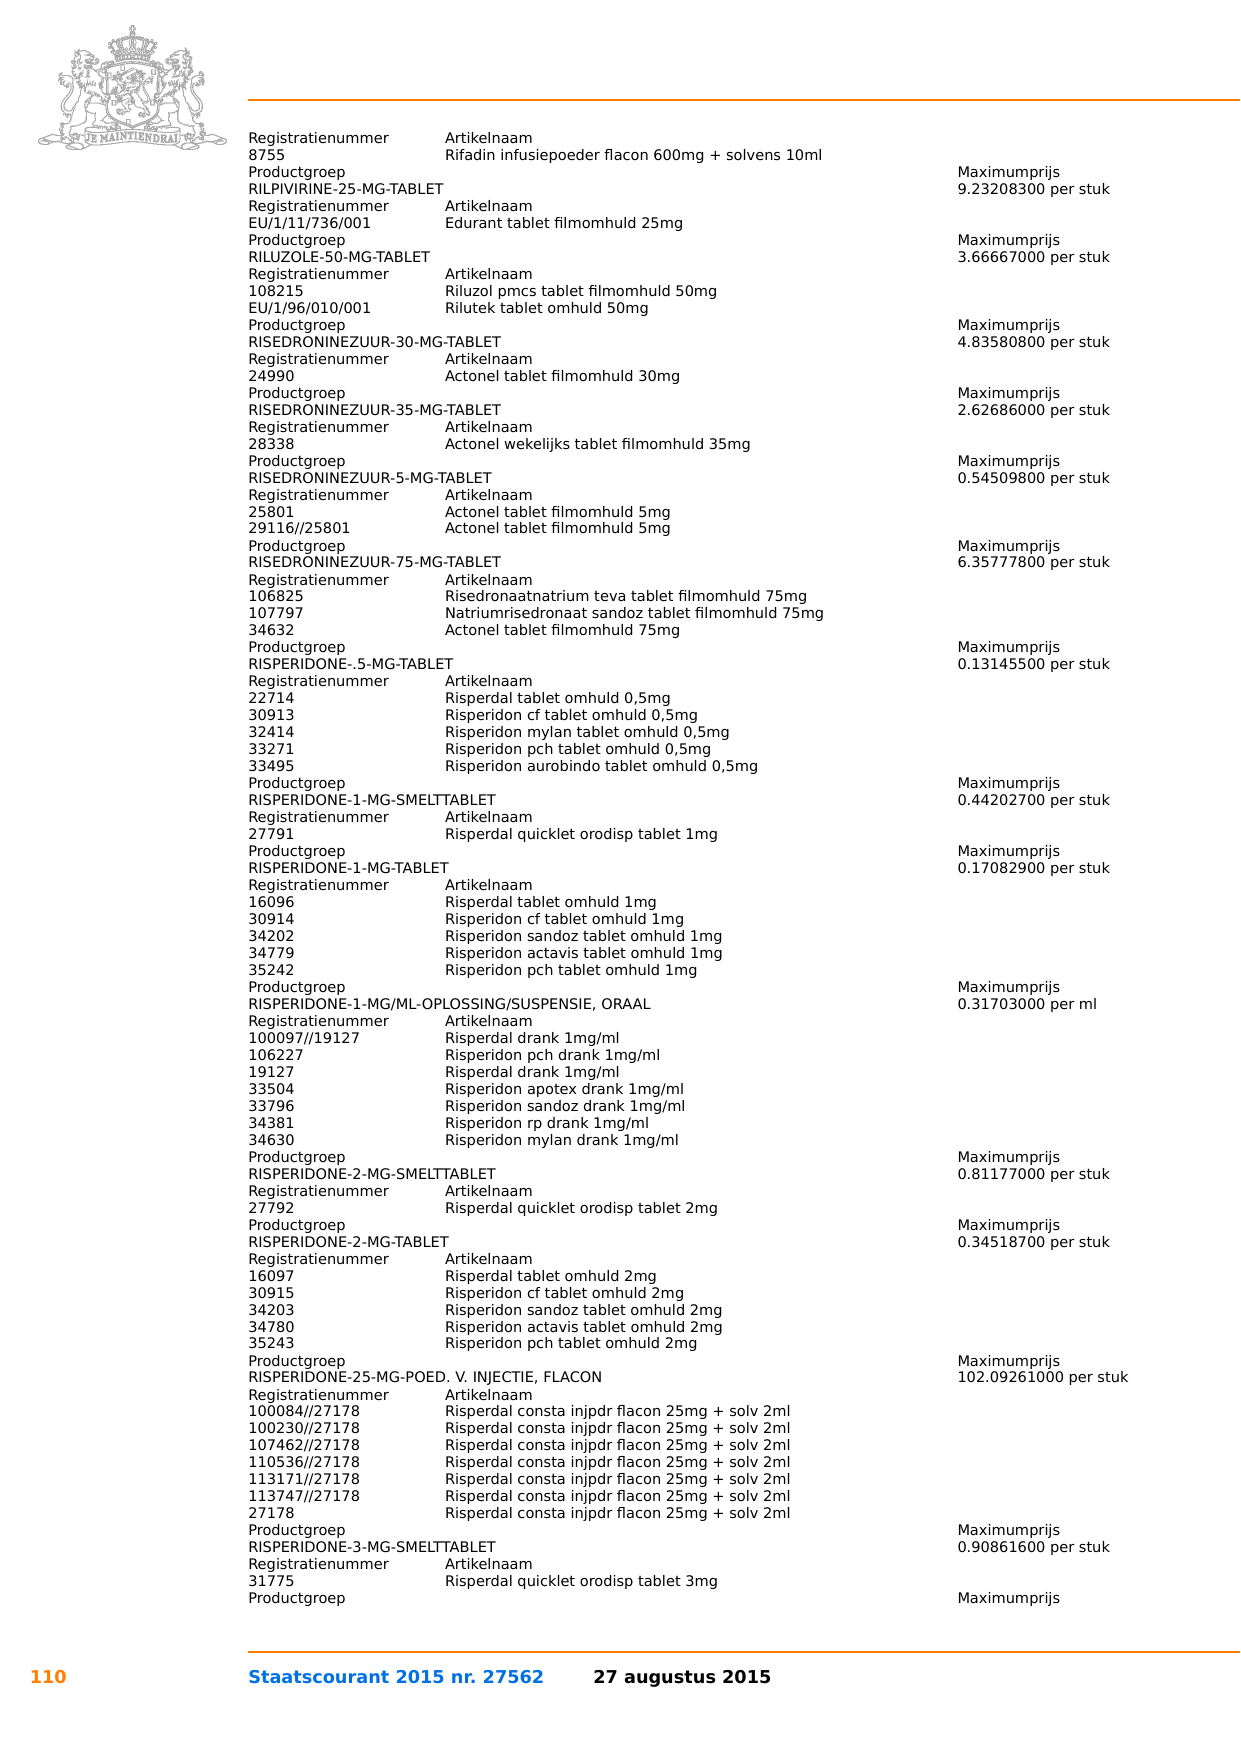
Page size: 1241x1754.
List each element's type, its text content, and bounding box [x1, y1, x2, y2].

table_cell 34203 [248, 1301, 439, 1318]
table_cell [439, 453, 951, 469]
table_cell [951, 1115, 1163, 1132]
table_cell Maximumprijs [951, 317, 1163, 334]
table_cell [951, 1301, 1163, 1318]
table_cell Artikelnaam [439, 266, 951, 283]
table_cell Actonel tablet filmomhuld 30mg [439, 368, 951, 384]
table_cell 33271 [248, 741, 439, 758]
table_cell 35243 [248, 1335, 439, 1352]
table_cell Productgroep [248, 1149, 439, 1166]
table_cell Maximumprijs [951, 1522, 1163, 1539]
table_cell [439, 232, 951, 249]
table_cell [951, 1030, 1163, 1047]
table_cell Risperdal quicklet orodisp tablet 3mg [439, 1573, 951, 1590]
table_cell 0.54509800 per stuk [951, 470, 1163, 486]
table_cell [439, 1590, 951, 1607]
table_cell [951, 130, 1163, 147]
table_cell Artikelnaam [439, 877, 951, 894]
table_cell Productgroep [248, 639, 439, 656]
table_cell Risperidon aurobindo tablet omhuld 0,5mg [439, 758, 951, 775]
table_cell RISPERIDONE-1-MG-SMELTTABLET [248, 792, 951, 809]
table_cell [439, 775, 951, 792]
table_cell Registratienummer [248, 1556, 439, 1573]
table_cell [951, 826, 1163, 843]
table_cell 3.66667000 per stuk [951, 249, 1163, 266]
table_cell RISPERIDONE-1-MG/ML-OPLOSSING/SUSPENSIE, ORAAL [248, 996, 951, 1013]
table_cell 16097 [248, 1268, 439, 1284]
table_cell [439, 1217, 951, 1233]
table_cell Productgroep [248, 1522, 439, 1539]
table_cell Artikelnaam [439, 1386, 951, 1403]
table_cell Artikelnaam [439, 198, 951, 215]
table_cell 16096 [248, 894, 439, 911]
table_cell [951, 911, 1163, 928]
table_cell 0.90861600 per stuk [951, 1539, 1163, 1556]
table_cell Risedronaatnatrium teva tablet filmomhuld 75mg [439, 588, 951, 605]
table_cell 6.35777800 per stuk [951, 554, 1163, 571]
table_cell Risperidon actavis tablet omhuld 1mg [439, 945, 951, 962]
table_cell 0.31703000 per ml [951, 996, 1163, 1013]
table_cell RISPERIDONE-1-MG-TABLET [248, 860, 951, 877]
table_cell [439, 1522, 951, 1539]
table_cell 4.83580800 per stuk [951, 334, 1163, 351]
table_cell Maximumprijs [951, 1590, 1163, 1607]
table_cell Risperdal drank 1mg/ml [439, 1030, 951, 1047]
table_cell Maximumprijs [951, 1353, 1163, 1369]
table_cell 30914 [248, 911, 439, 928]
table_cell Risperidon pch tablet omhuld 2mg [439, 1335, 951, 1352]
table_cell Productgroep [248, 453, 439, 469]
table_cell Artikelnaam [439, 673, 951, 690]
table_cell Maximumprijs [951, 385, 1163, 402]
table_cell 0.34518700 per stuk [951, 1234, 1163, 1251]
table_cell [951, 741, 1163, 758]
table_cell Risperidon mylan tablet omhuld 0,5mg [439, 724, 951, 741]
table_cell Productgroep [248, 1590, 439, 1607]
table_cell Risperidon actavis tablet omhuld 2mg [439, 1319, 951, 1335]
table_cell 107462//27178 [248, 1437, 439, 1454]
table_cell Risperidon pch tablet omhuld 1mg [439, 962, 951, 979]
table_cell 113171//27178 [248, 1471, 439, 1488]
table_cell [951, 1488, 1163, 1505]
table_cell Actonel tablet filmomhuld 75mg [439, 622, 951, 639]
table_cell 100230//27178 [248, 1420, 439, 1437]
table_cell [951, 1437, 1163, 1454]
table_cell Risperidon pch tablet omhuld 0,5mg [439, 741, 951, 758]
table_cell Risperidon cf tablet omhuld 1mg [439, 911, 951, 928]
table_cell Actonel tablet filmomhuld 5mg [439, 504, 951, 520]
table_cell Artikelnaam [439, 1251, 951, 1267]
table_cell 107797 [248, 605, 439, 622]
table_cell Risperdal tablet omhuld 1mg [439, 894, 951, 911]
table_cell Registratienummer [248, 809, 439, 826]
table_cell Risperidon sandoz tablet omhuld 2mg [439, 1301, 951, 1318]
table_cell [951, 1081, 1163, 1098]
table_cell [951, 1471, 1163, 1488]
table_cell RILPIVIRINE-25-MG-TABLET [248, 181, 951, 198]
table_cell Maximumprijs [951, 843, 1163, 860]
table_cell [951, 571, 1163, 588]
table_cell Risperidon apotex drank 1mg/ml [439, 1081, 951, 1098]
table_cell Registratienummer [248, 673, 439, 690]
table_cell Productgroep [248, 979, 439, 996]
table_cell [951, 1454, 1163, 1471]
table_cell Risperdal consta injpdr flacon 25mg + solv 2ml [439, 1454, 951, 1471]
table_cell 34630 [248, 1132, 439, 1149]
table_cell Artikelnaam [439, 486, 951, 503]
table_cell [951, 1183, 1163, 1199]
table_cell [951, 1386, 1163, 1403]
table_cell [951, 1268, 1163, 1284]
table_cell [951, 945, 1163, 962]
table_cell 25801 [248, 504, 439, 520]
table_cell Registratienummer [248, 266, 439, 283]
table_cell 34780 [248, 1319, 439, 1335]
table_cell Registratienummer [248, 198, 439, 215]
table_cell 19127 [248, 1064, 439, 1081]
table_cell Productgroep [248, 385, 439, 402]
table_cell EU/1/11/736/001 [248, 215, 439, 232]
table_cell Artikelnaam [439, 1556, 951, 1573]
table_cell [951, 351, 1163, 368]
table_cell Artikelnaam [439, 1183, 951, 1199]
table_cell [951, 877, 1163, 894]
table_cell 27178 [248, 1505, 439, 1522]
table_cell Productgroep [248, 843, 439, 860]
table_cell 106825 [248, 588, 439, 605]
table_cell 0.81177000 per stuk [951, 1166, 1163, 1183]
table_cell Risperdal consta injpdr flacon 25mg + solv 2ml [439, 1437, 951, 1454]
table_cell [951, 486, 1163, 503]
table_cell [951, 622, 1163, 639]
table_cell [439, 639, 951, 656]
table_cell Artikelnaam [439, 419, 951, 436]
table_cell [951, 283, 1163, 300]
table_cell Registratienummer [248, 419, 439, 436]
table_cell Risperdal consta injpdr flacon 25mg + solv 2ml [439, 1420, 951, 1437]
table_cell [951, 690, 1163, 707]
table_cell Risperdal consta injpdr flacon 25mg + solv 2ml [439, 1505, 951, 1522]
table_cell Risperdal quicklet orodisp tablet 2mg [439, 1200, 951, 1217]
table_cell 24990 [248, 368, 439, 384]
table_cell RISPERIDONE-2-MG-TABLET [248, 1234, 951, 1251]
table_cell Risperidon cf tablet omhuld 2mg [439, 1285, 951, 1301]
table_cell RISEDRONINEZUUR-30-MG-TABLET [248, 334, 951, 351]
table_cell [951, 809, 1163, 826]
table_cell 0.13145500 per stuk [951, 656, 1163, 673]
table_cell Maximumprijs [951, 775, 1163, 792]
table_cell [951, 1200, 1163, 1217]
table_cell RISEDRONINEZUUR-75-MG-TABLET [248, 554, 951, 571]
table_cell [951, 1556, 1163, 1573]
table_cell [439, 1149, 951, 1166]
table_cell Artikelnaam [439, 130, 951, 147]
table_cell 102.09261000 per stuk [951, 1369, 1163, 1386]
table_cell 0.17082900 per stuk [951, 860, 1163, 877]
table_cell Risperidon sandoz tablet omhuld 1mg [439, 928, 951, 945]
table_cell [951, 1505, 1163, 1522]
table_cell Registratienummer [248, 130, 439, 147]
table_cell [951, 1047, 1163, 1064]
table_cell RISEDRONINEZUUR-5-MG-TABLET [248, 470, 951, 486]
table_cell 34381 [248, 1115, 439, 1132]
table_cell [951, 1420, 1163, 1437]
picture [38, 25, 227, 150]
table_cell [951, 436, 1163, 452]
table_cell [439, 538, 951, 554]
table_cell 22714 [248, 690, 439, 707]
table_cell [951, 1251, 1163, 1267]
table_cell Productgroep [248, 317, 439, 334]
table_cell Risperidon pch drank 1mg/ml [439, 1047, 951, 1064]
table_cell [951, 894, 1163, 911]
table_cell 33504 [248, 1081, 439, 1098]
table_cell 113747//27178 [248, 1488, 439, 1505]
table_cell Artikelnaam [439, 809, 951, 826]
table_cell 31775 [248, 1573, 439, 1590]
table_cell [951, 1335, 1163, 1352]
table_cell Rifadin infusiepoeder flacon 600mg + solvens 10ml [439, 147, 951, 164]
table_cell [951, 673, 1163, 690]
table_cell RISPERIDONE-25-MG-POED. V. INJECTIE, FLACON [248, 1369, 951, 1386]
table_cell Registratienummer [248, 1386, 439, 1403]
table_cell [951, 419, 1163, 436]
table_cell Risperdal tablet omhuld 2mg [439, 1268, 951, 1284]
table_cell Maximumprijs [951, 1149, 1163, 1166]
table_cell [951, 266, 1163, 283]
table_cell 106227 [248, 1047, 439, 1064]
table_cell Productgroep [248, 164, 439, 181]
table_cell Registratienummer [248, 351, 439, 368]
table_cell RISPERIDONE-2-MG-SMELTTABLET [248, 1166, 951, 1183]
table_cell 32414 [248, 724, 439, 741]
table_cell Risperdal consta injpdr flacon 25mg + solv 2ml [439, 1403, 951, 1420]
table_cell [951, 1098, 1163, 1115]
table_cell 110536//27178 [248, 1454, 439, 1471]
table_cell Registratienummer [248, 486, 439, 503]
table_cell RISPERIDONE-.5-MG-TABLET [248, 656, 951, 673]
table_cell Maximumprijs [951, 1217, 1163, 1233]
table_cell [439, 843, 951, 860]
table_cell [951, 1132, 1163, 1149]
table_cell Risperidon cf tablet omhuld 0,5mg [439, 707, 951, 724]
table_cell 35242 [248, 962, 439, 979]
table_cell [951, 1403, 1163, 1420]
table_cell [951, 198, 1163, 215]
table_cell [951, 1013, 1163, 1030]
table_cell 30913 [248, 707, 439, 724]
table_cell [439, 979, 951, 996]
table_cell 8755 [248, 147, 439, 164]
table_cell Productgroep [248, 232, 439, 249]
table_cell Maximumprijs [951, 453, 1163, 469]
table_cell Risperdal tablet omhuld 0,5mg [439, 690, 951, 707]
table_cell Risperidon mylan drank 1mg/ml [439, 1132, 951, 1149]
table_cell Risperidon rp drank 1mg/ml [439, 1115, 951, 1132]
table_cell [951, 605, 1163, 622]
table_cell [951, 758, 1163, 775]
table_cell Productgroep [248, 538, 439, 554]
table_cell Registratienummer [248, 1183, 439, 1199]
table_cell [951, 1573, 1163, 1590]
table_cell Artikelnaam [439, 571, 951, 588]
table_cell [439, 385, 951, 402]
table_cell [439, 1353, 951, 1369]
table_cell Registratienummer [248, 1013, 439, 1030]
table_cell [951, 215, 1163, 232]
table_cell Productgroep [248, 1353, 439, 1369]
table_cell Risperdal consta injpdr flacon 25mg + solv 2ml [439, 1471, 951, 1488]
table_cell 29116//25801 [248, 520, 439, 537]
table_cell [951, 928, 1163, 945]
table_cell Actonel wekelijks tablet filmomhuld 35mg [439, 436, 951, 452]
table_cell EU/1/96/010/001 [248, 300, 439, 317]
table_cell 34779 [248, 945, 439, 962]
table_cell Maximumprijs [951, 538, 1163, 554]
table_cell Artikelnaam [439, 1013, 951, 1030]
table_cell Registratienummer [248, 571, 439, 588]
table_cell 28338 [248, 436, 439, 452]
table_cell 0.44202700 per stuk [951, 792, 1163, 809]
table_cell [951, 707, 1163, 724]
table_cell Maximumprijs [951, 232, 1163, 249]
table_cell Rilutek tablet omhuld 50mg [439, 300, 951, 317]
table_cell 100084//27178 [248, 1403, 439, 1420]
table_cell [951, 1285, 1163, 1301]
table_cell Risperidon sandoz drank 1mg/ml [439, 1098, 951, 1115]
table_cell 108215 [248, 283, 439, 300]
table_cell 100097//19127 [248, 1030, 439, 1047]
table_cell [951, 724, 1163, 741]
table_cell Edurant tablet filmomhuld 25mg [439, 215, 951, 232]
table_cell Registratienummer [248, 1251, 439, 1267]
table_cell 30915 [248, 1285, 439, 1301]
table_cell [951, 1064, 1163, 1081]
table_cell Maximumprijs [951, 164, 1163, 181]
table_cell [951, 1319, 1163, 1335]
table_cell RILUZOLE-50-MG-TABLET [248, 249, 951, 266]
table_cell Riluzol pmcs tablet filmomhuld 50mg [439, 283, 951, 300]
table_cell [951, 300, 1163, 317]
table_cell Natriumrisedronaat sandoz tablet filmomhuld 75mg [439, 605, 951, 622]
table_cell RISEDRONINEZUUR-35-MG-TABLET [248, 402, 951, 418]
table_cell Actonel tablet filmomhuld 5mg [439, 520, 951, 537]
table_cell Risperdal drank 1mg/ml [439, 1064, 951, 1081]
table_cell Risperdal quicklet orodisp tablet 1mg [439, 826, 951, 843]
table_cell Maximumprijs [951, 639, 1163, 656]
table_cell Risperdal consta injpdr flacon 25mg + solv 2ml [439, 1488, 951, 1505]
table_cell Maximumprijs [951, 979, 1163, 996]
table_cell 27791 [248, 826, 439, 843]
table_cell Artikelnaam [439, 351, 951, 368]
table_cell Productgroep [248, 775, 439, 792]
table_cell 27792 [248, 1200, 439, 1217]
table_cell 2.62686000 per stuk [951, 402, 1163, 418]
table_cell 9.23208300 per stuk [951, 181, 1163, 198]
table_cell 34632 [248, 622, 439, 639]
table_cell [439, 164, 951, 181]
table_cell Productgroep [248, 1217, 439, 1233]
table_cell [951, 962, 1163, 979]
table_cell [439, 317, 951, 334]
table_cell [951, 368, 1163, 384]
table_cell [951, 588, 1163, 605]
table_cell 34202 [248, 928, 439, 945]
table_cell [951, 504, 1163, 520]
table_cell [951, 520, 1163, 537]
table_cell Registratienummer [248, 877, 439, 894]
table_cell RISPERIDONE-3-MG-SMELTTABLET [248, 1539, 951, 1556]
table_cell [951, 147, 1163, 164]
table_cell 33796 [248, 1098, 439, 1115]
table_cell 33495 [248, 758, 439, 775]
